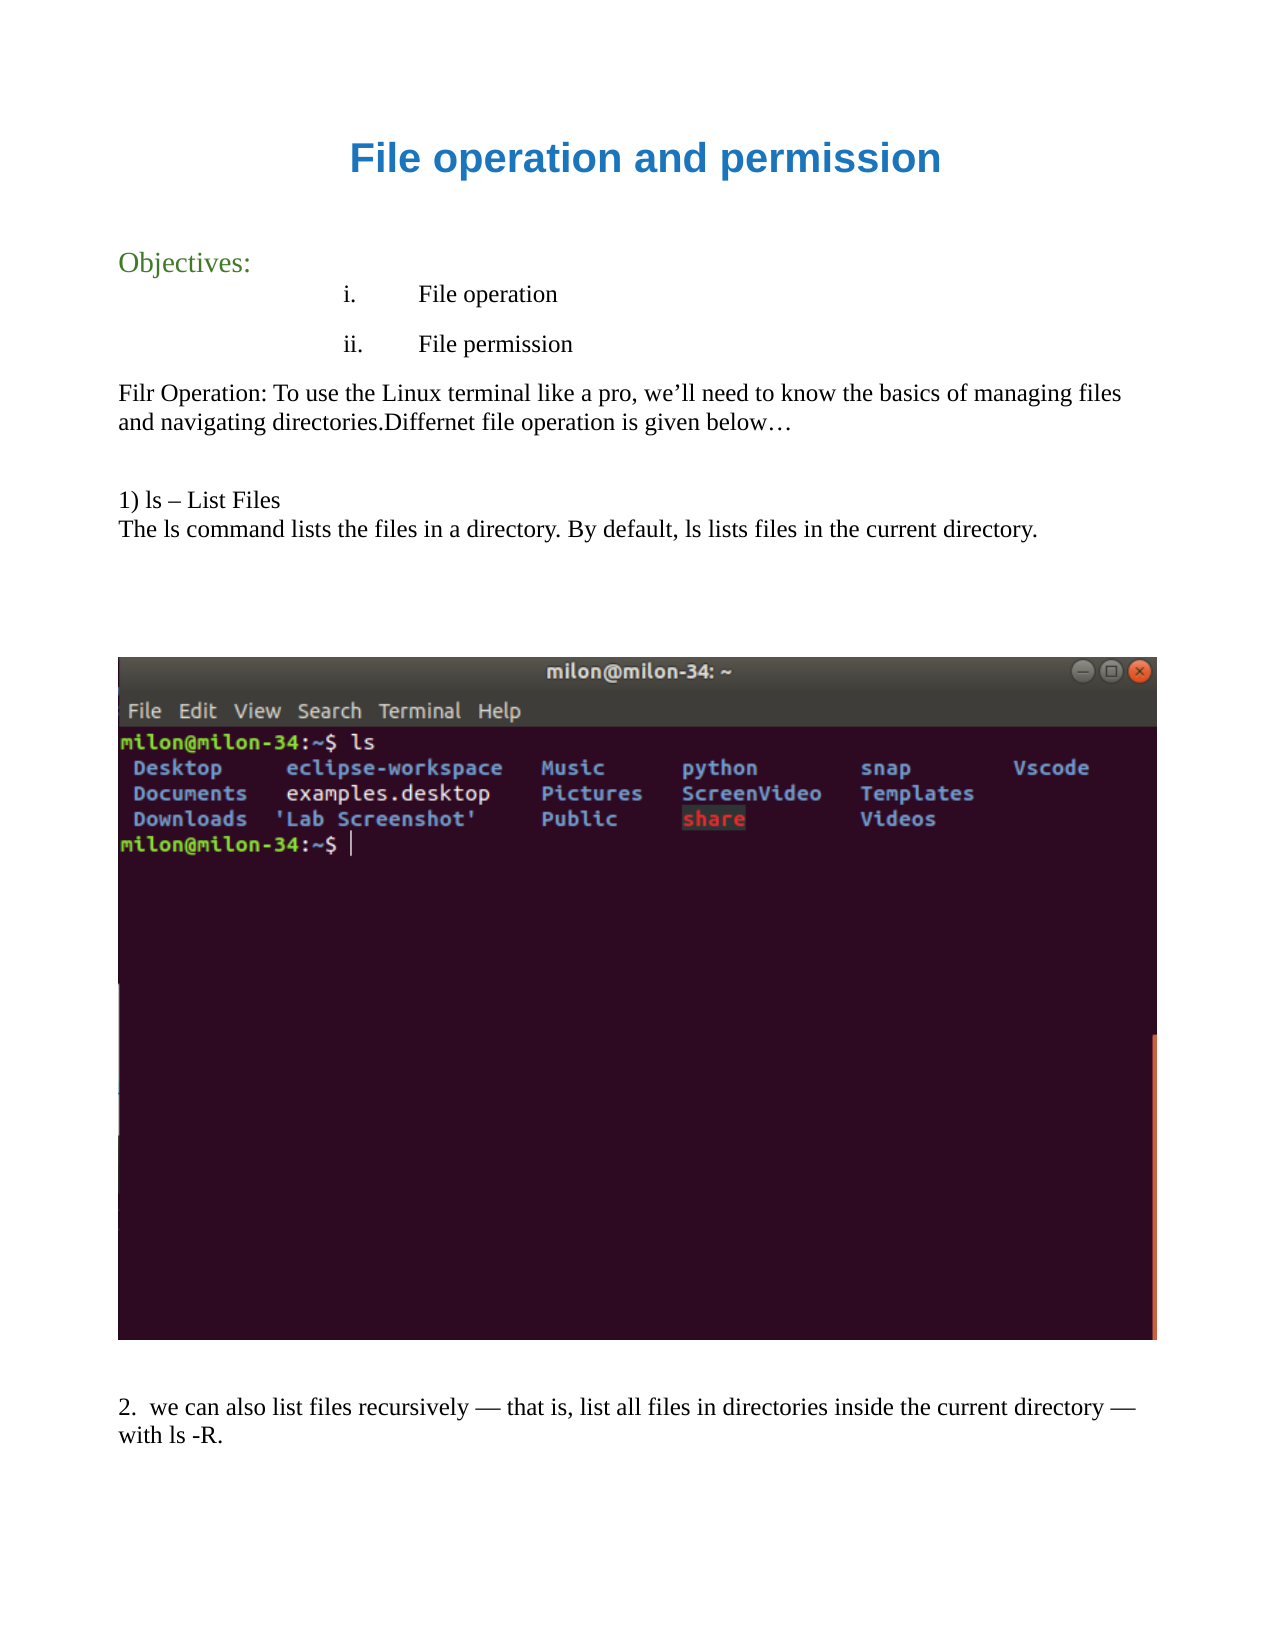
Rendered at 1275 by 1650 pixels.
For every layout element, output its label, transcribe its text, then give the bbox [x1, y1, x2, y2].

subtitle 1) ls – List Files [118, 485, 1157, 514]
text 2. we can also list files recursively — that is, list all files in directories inside the current directory — with ls -R. [118, 1392, 1157, 1449]
text Objectives: [118, 246, 1157, 279]
list File permission [343, 329, 1157, 357]
text The ls command lists the files in a directory. By default, ls lists files in the current directory. [118, 514, 1157, 543]
list File operation [343, 279, 1157, 308]
title File operation and permission [118, 118, 1157, 185]
text Filr Operation: To use the Linux terminal like a pro, we’ll need to know the basics of managing files and navigating directories.Differnet file operation is given below… [118, 378, 1157, 436]
